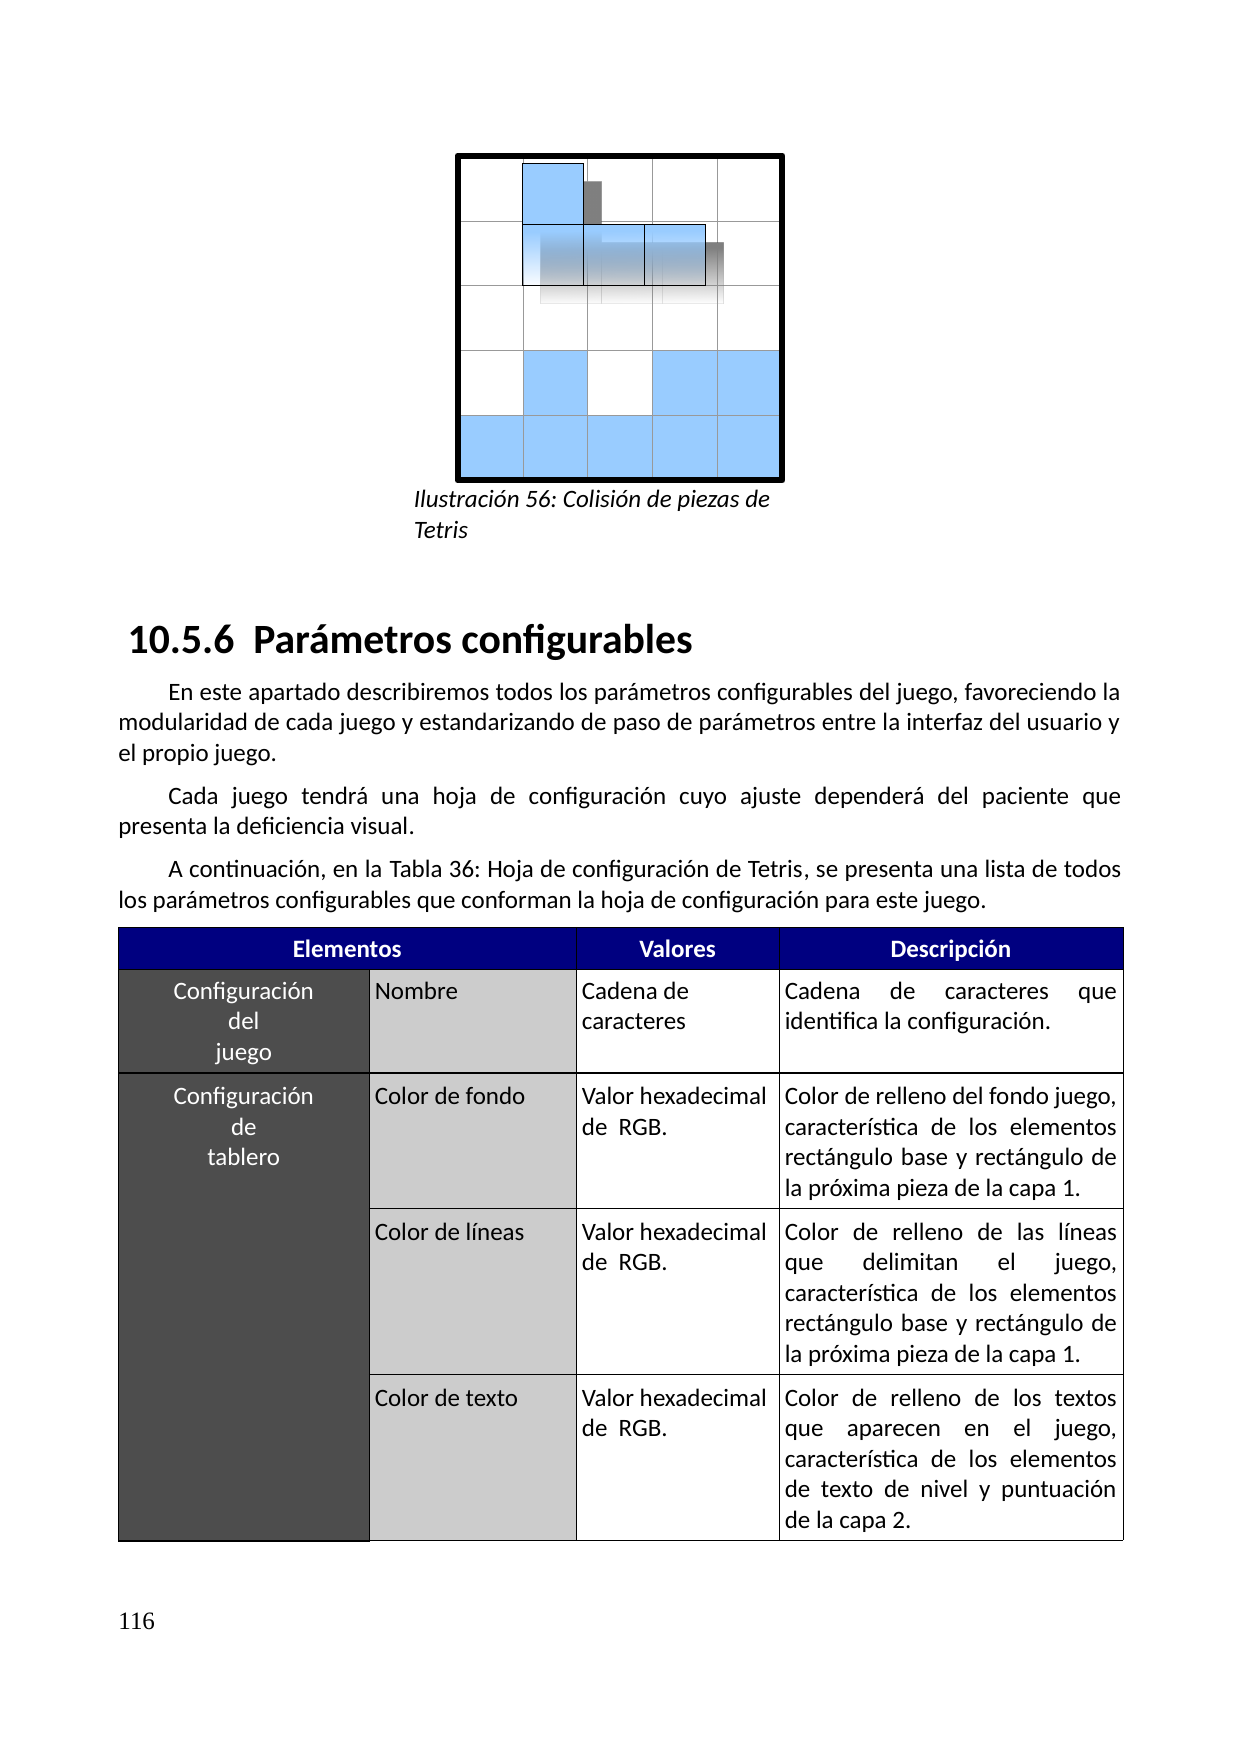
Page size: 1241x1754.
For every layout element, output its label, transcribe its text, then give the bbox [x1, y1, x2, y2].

table_cell Color de texto [370, 1375, 576, 1540]
text Ilustración 56: Colisión de piezas de Tetris [413, 168, 827, 544]
table_cell Color de líneas [370, 1209, 576, 1374]
table_cell Configuración del juego [119, 970, 369, 1072]
table_cell Color de relleno de las líneas que delimitan el juego, característica de los elementos rectángulo base y rectángulo de la próxima pieza de la capa 1. [780, 1209, 1123, 1374]
table_cell Configuración de tablero [119, 1074, 369, 1540]
table_header Descripción [780, 928, 1123, 969]
table_cell Valor hexadecimal de RGB. [577, 1209, 779, 1374]
text En este apartado describiremos todos los parámetros configurables del juego, favoreciendo la modularidad de cada juego y estandarizando de paso de parámetros entre la interfaz del usuario y el propio juego. [118, 676, 1122, 767]
table_cell Cadena de caracteres [577, 970, 779, 1072]
table_cell Color de relleno de los textos que aparecen en el juego, característica de los elementos de texto de nivel y puntuación de la capa 2. [780, 1375, 1123, 1540]
table_cell Color de relleno del fondo juego, característica de los elementos rectángulo base y rectángulo de la próxima pieza de la capa 1. [780, 1074, 1123, 1208]
subtitle Parámetros configurables [118, 613, 1122, 663]
table_header Elementos [119, 928, 576, 969]
text Cada juego tendrá una hoja de configuración cuyo ajuste dependerá del paciente que presenta la deficiencia visual. [118, 780, 1122, 841]
table_cell Valor hexadecimal de RGB. [577, 1375, 779, 1540]
table_cell Cadena de caracteres que identifica la configuración. [780, 970, 1123, 1072]
table_header Valores [577, 928, 779, 969]
text A continuación, en la Tabla 36: Hoja de configuración de Tetris, se presenta una lista de todos los parámetros configurables que conforman la hoja de configuración para este juego. [118, 853, 1122, 914]
table_cell Nombre [370, 970, 576, 1072]
table_cell Color de fondo [370, 1074, 576, 1208]
table_cell Valor hexadecimal de RGB. [577, 1074, 779, 1208]
